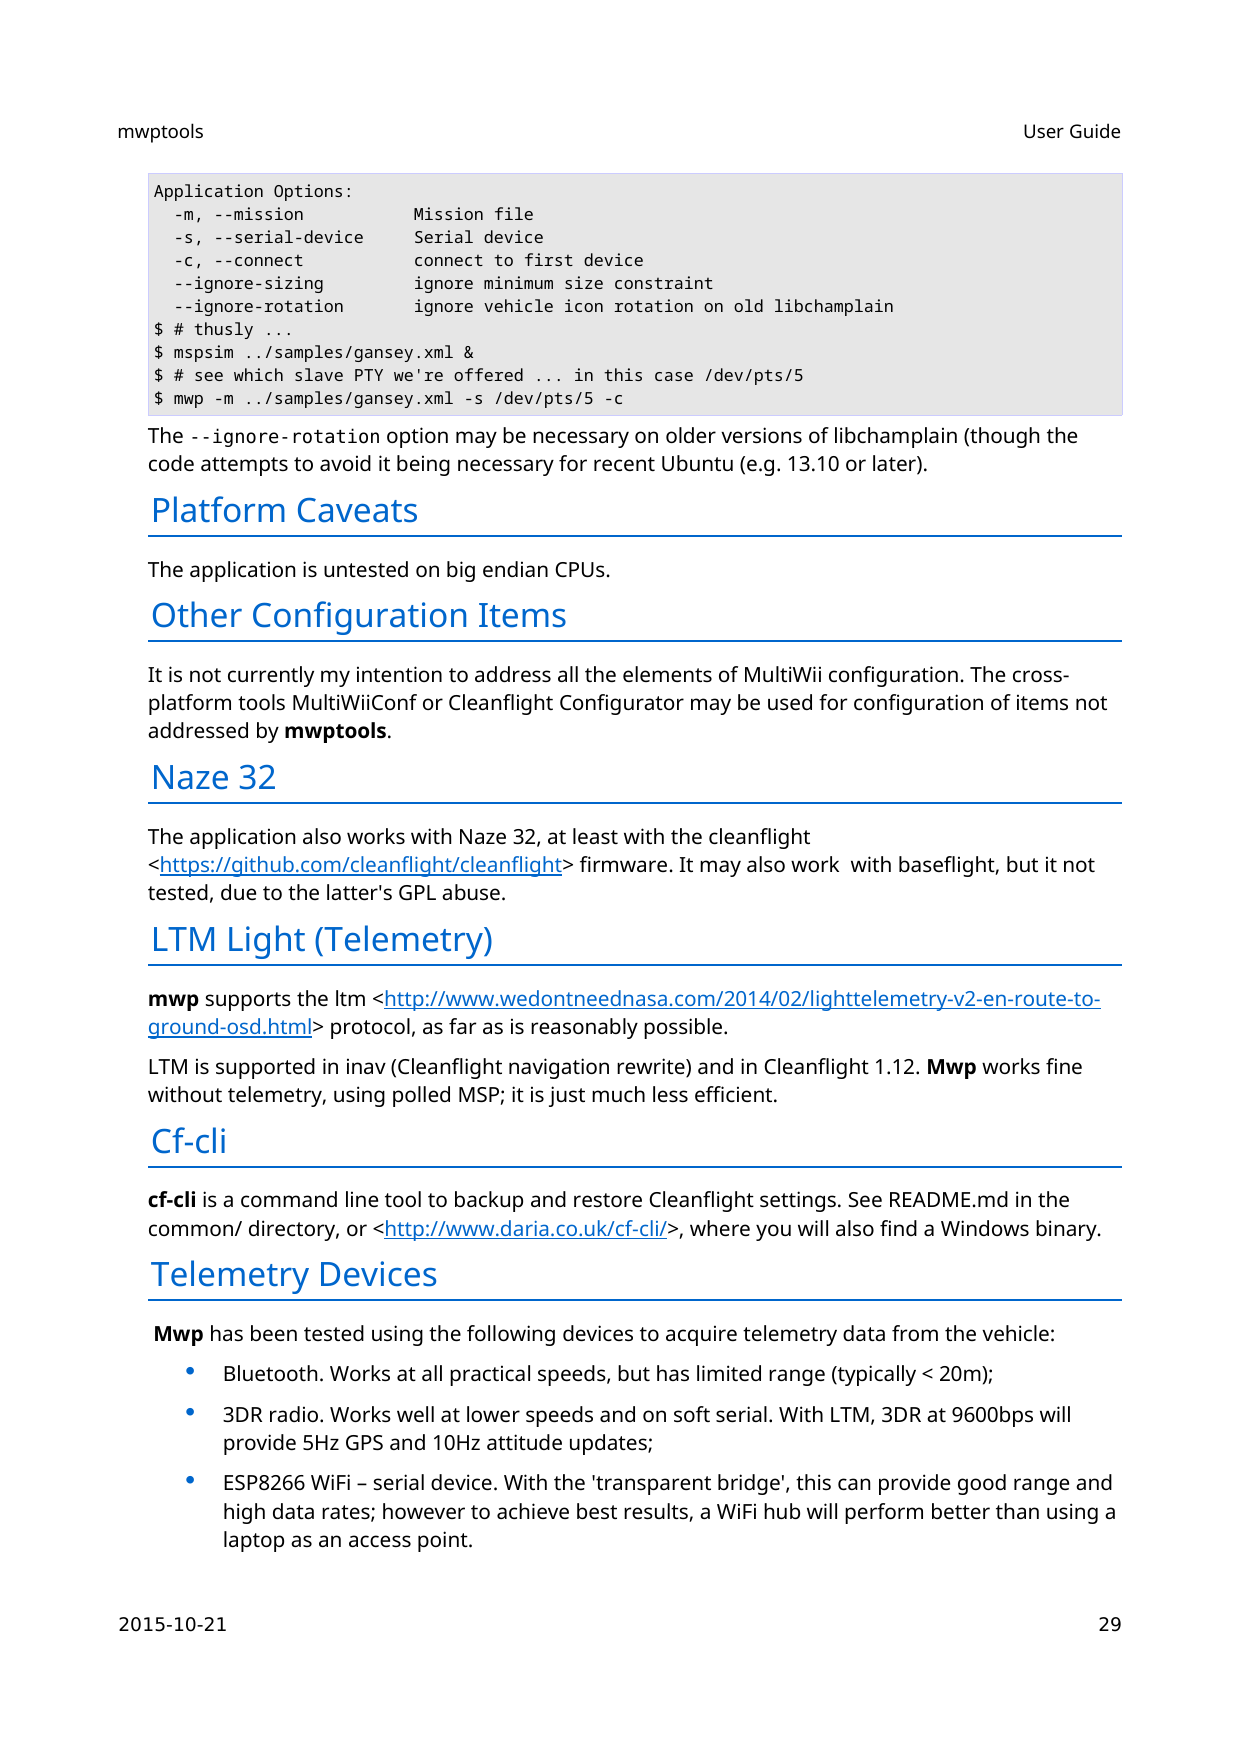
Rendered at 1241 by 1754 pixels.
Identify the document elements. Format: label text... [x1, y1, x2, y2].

text The --ignore-rotation option may be necessary on older versions of libchamplain (though the code attempts to avoid it being necessary for recent Ubuntu (e.g. 13.10 or later). [148, 421, 1122, 478]
text $ # see which slave PTY we're offered ... in this case /dev/pts/5 [149, 357, 1122, 380]
text -s, --serial-device Serial device [149, 219, 1122, 242]
text $ # thusly ... [149, 311, 1122, 334]
text LTM is supported in inav (Cleanflight navigation rewrite) and in Cleanflight 1.12. Mwp works fine without telemetry, using polled MSP; it is just much less efficient. [148, 1052, 1122, 1108]
text -c, --connect connect to first device [149, 242, 1122, 265]
text $ mwp -m ../samples/gansey.xml -s /dev/pts/5 -c [149, 380, 1122, 415]
subtitle Telemetry Devices [148, 1248, 1122, 1299]
list ESP8266 WiFi – serial device. With the 'transparent bridge', this can provide good range and high data rates; however to achieve best results, a WiFi hub will perform better than using a laptop as an access point. [185, 1468, 1122, 1553]
text $ mspsim ../samples/gansey.xml & [149, 334, 1122, 357]
subtitle Naze 32 [148, 751, 1122, 802]
text The application also works with Naze 32, at least with the cleanflight <https://github.com/cleanflight/cleanflight> firmware. It may also work with baseflight, but it not tested, due to the latter's GPL abuse. [148, 822, 1122, 907]
subtitle Other Configuration Items [148, 589, 1122, 640]
text It is not currently my intention to address all the elements of MultiWii configuration. The cross-platform tools MultiWiiConf or Cleanflight Configurator may be used for configuration of items not addressed by mwptools. [148, 660, 1122, 745]
list 3DR radio. Works well at lower speeds and on soft serial. With LTM, 3DR at 9600bps will provide 5Hz GPS and 10Hz attitude updates; [185, 1400, 1122, 1456]
text cf-cli is a command line tool to backup and restore Cleanflight settings. See README.md in the common/ directory, or <http://www.daria.co.uk/cf-cli/>, where you will also find a Windows binary. [148, 1186, 1122, 1242]
text mwp supports the ltm <http://www.wedontneednasa.com/2014/02/lighttelemetry-v2-en-route-to-ground-osd.html> protocol, as far as is reasonably possible. [148, 984, 1122, 1040]
subtitle Cf-cli [148, 1114, 1122, 1166]
subtitle Platform Caveats [148, 484, 1122, 535]
text Mwp has been tested using the following devices to acquire telemetry data from the vehicle: [148, 1319, 1122, 1347]
text --ignore-sizing ignore minimum size constraint [149, 265, 1122, 288]
text -m, --mission Mission file [149, 196, 1122, 219]
subtitle LTM Light (Telemetry) [148, 913, 1122, 964]
text The application is untested on big endian CPUs. [148, 555, 1122, 583]
text Application Options: [149, 174, 1122, 196]
text --ignore-rotation ignore vehicle icon rotation on old libchamplain [149, 288, 1122, 311]
list Bluetooth. Works at all practical speeds, but has limited range (typically < 20m); [185, 1359, 1122, 1388]
